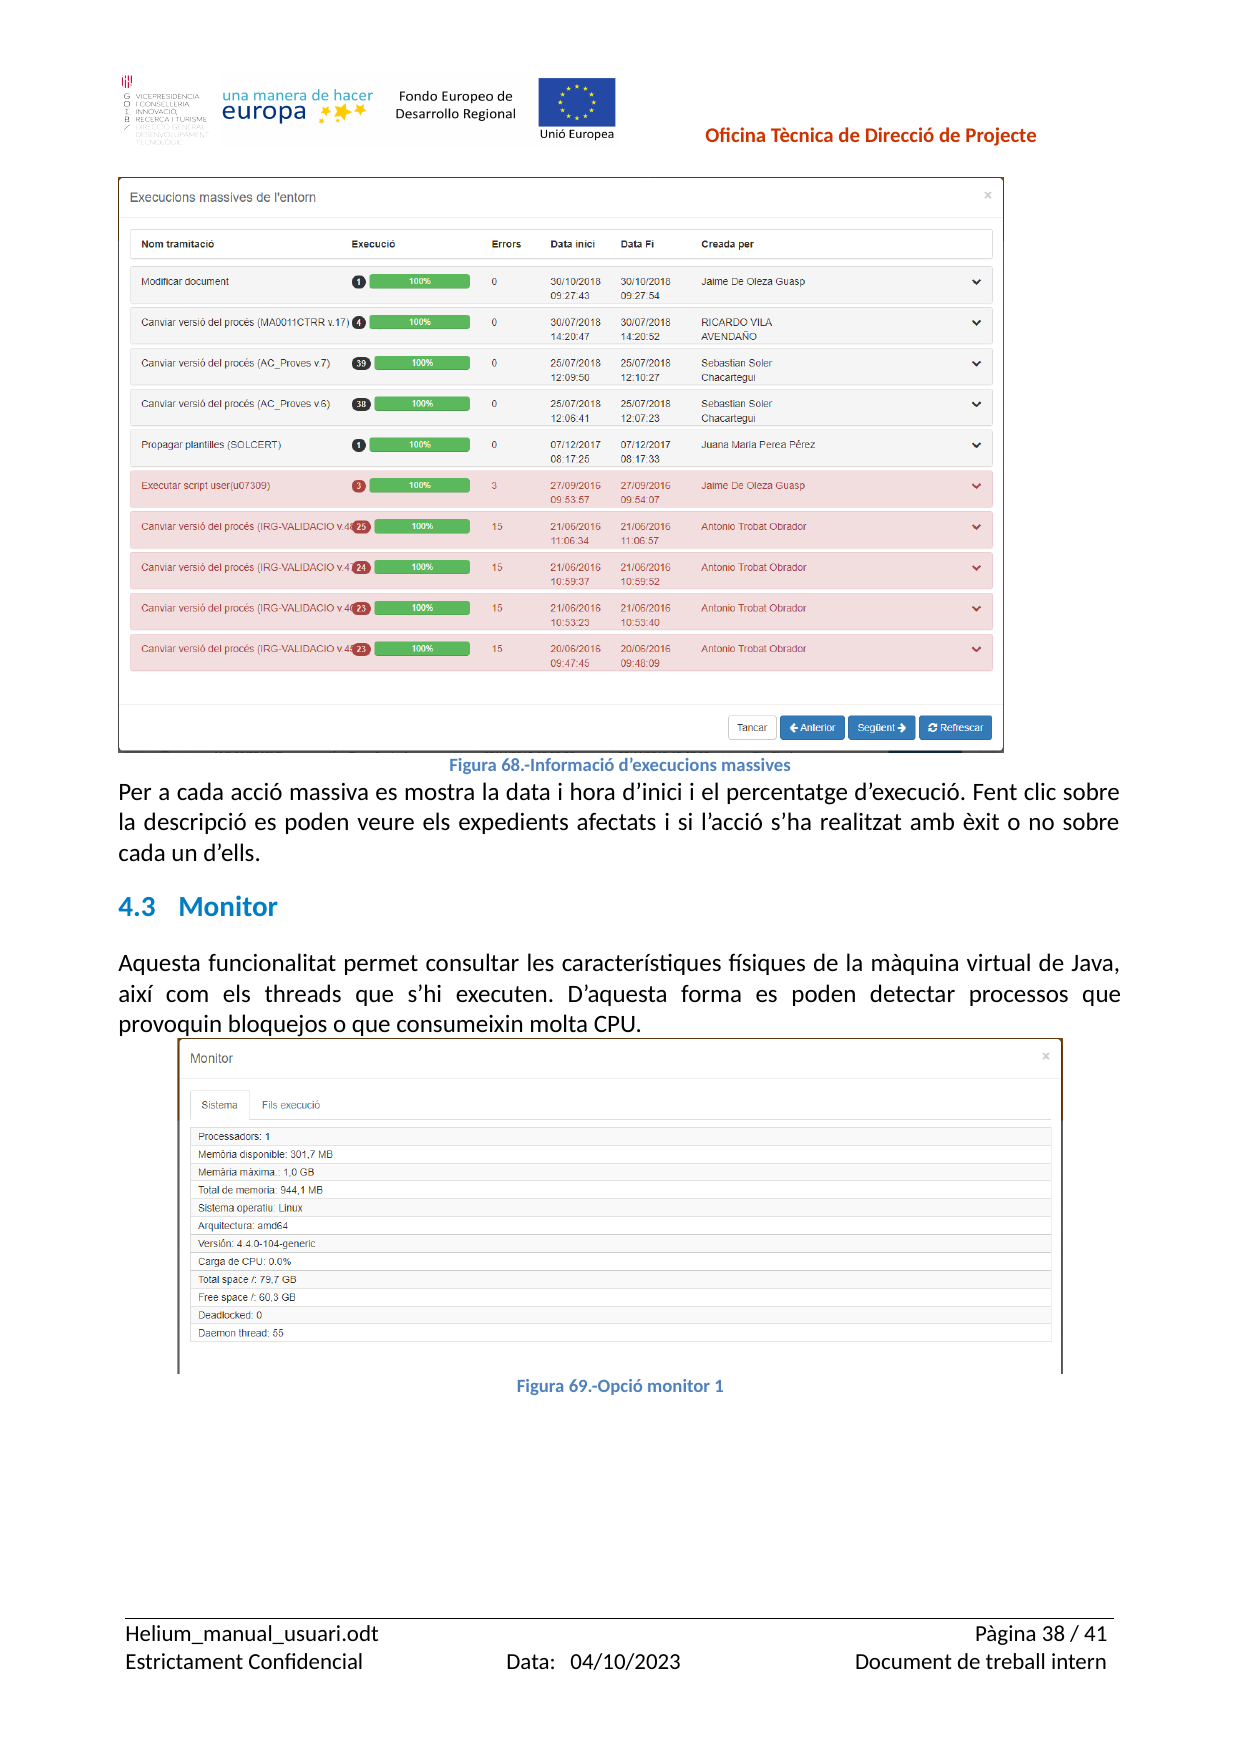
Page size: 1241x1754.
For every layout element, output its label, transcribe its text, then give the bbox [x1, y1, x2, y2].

picture [219, 73, 621, 147]
text Figura 68.-Informació d’execucions massives [118, 753, 1122, 776]
text Figura 69.-Opció monitor 1 [118, 1374, 1122, 1397]
subtitle Monitor [118, 888, 1122, 924]
picture [118, 177, 1004, 753]
picture [118, 73, 213, 147]
text Aquesta funcionalitat permet consultar les característiques físiques de la màquina virtual de Java, així com els threads que s’hi executen. D’aquesta forma es poden detectar processos que provoquin bloquejos o que consumeixin molta CPU. [118, 947, 1122, 1039]
text Per a cada acció massiva es mostra la data i hora d’inici i el percentatge d’execució. Fent clic sobre la descripció es poden veure els expedients afectats i si l’acció s’ha realitzat amb èxit o no sobre cada un d’ells. [118, 776, 1122, 867]
picture [177, 1038, 1063, 1374]
